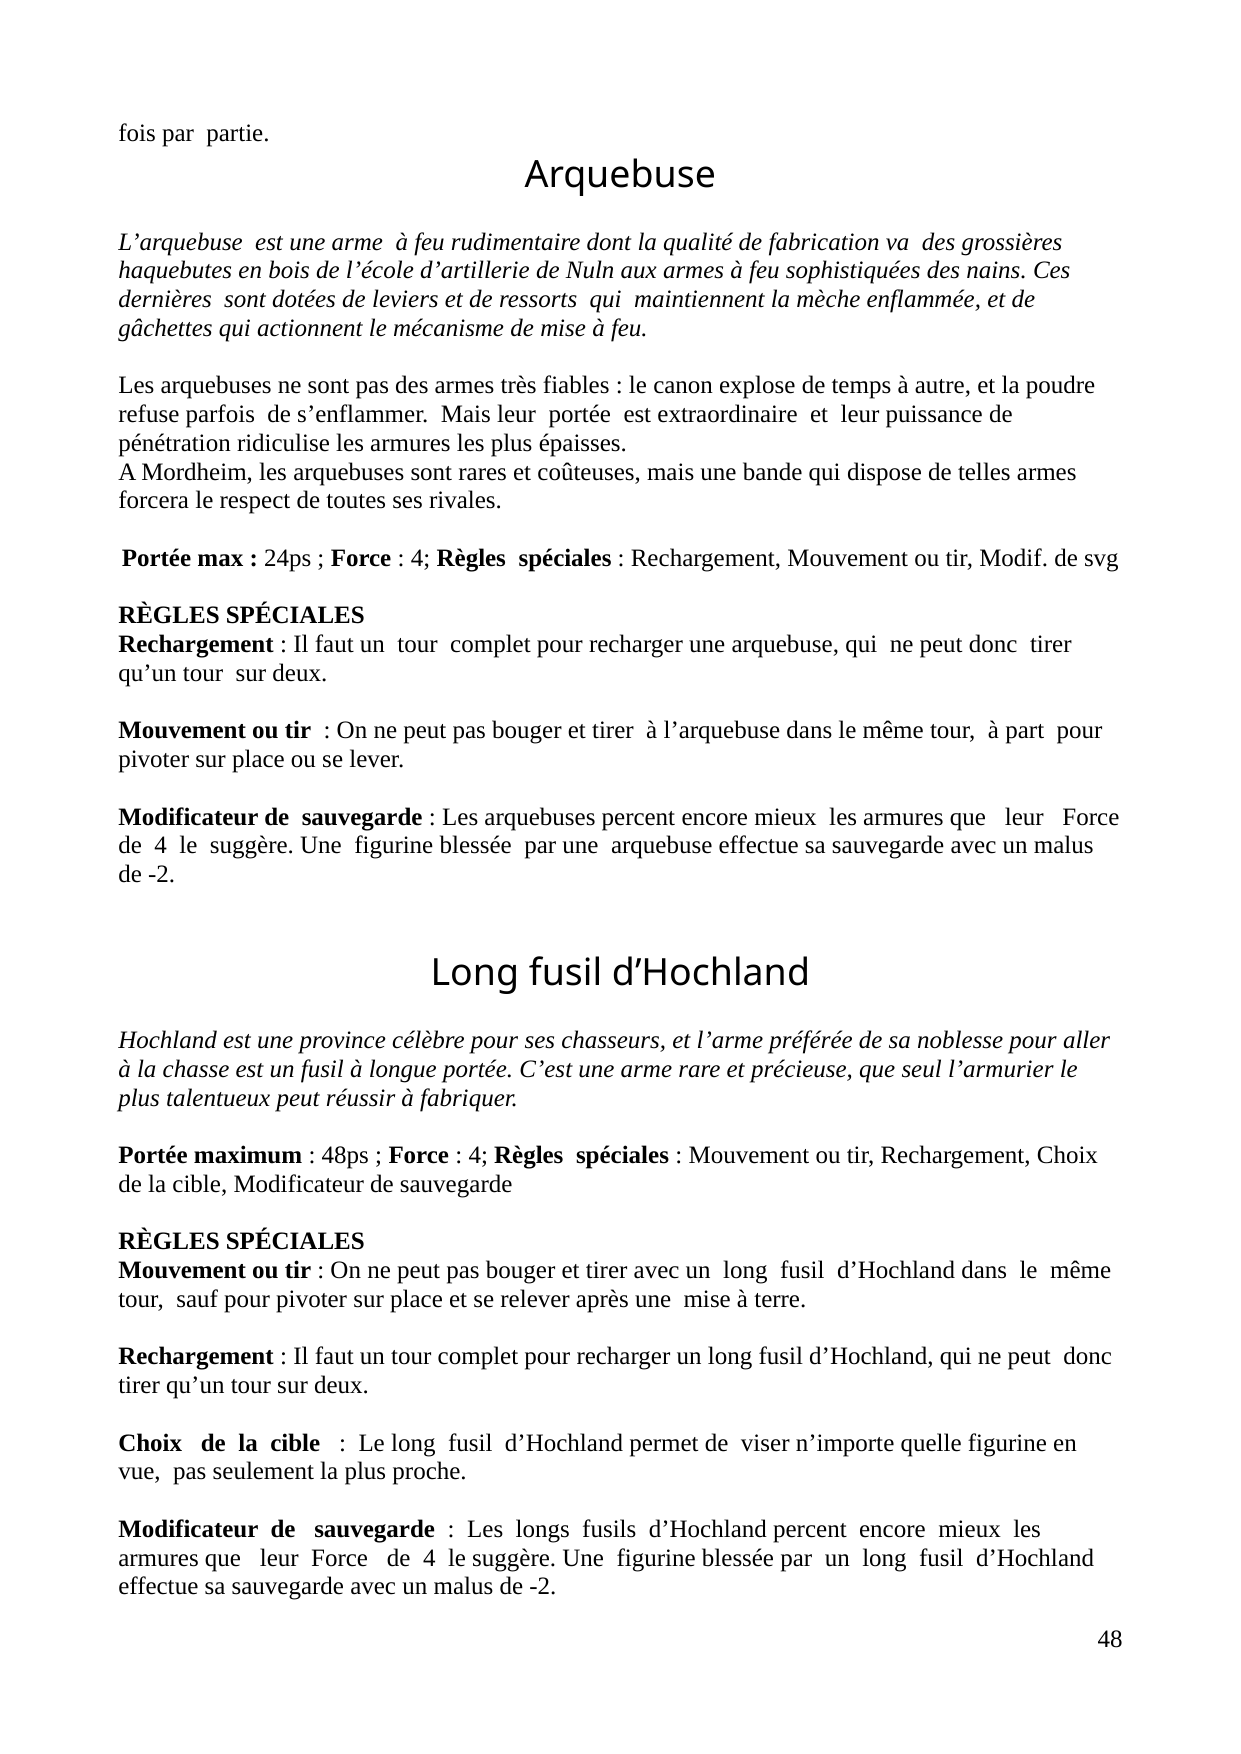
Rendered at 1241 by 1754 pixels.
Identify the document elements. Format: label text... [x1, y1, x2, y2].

text Choix de la cible : Le long fusil d’Hochland permet de viser n’importe quelle figurine en vue, pas seulement la plus proche. [118, 1428, 1122, 1485]
text RÈGLES SPÉCIALES [118, 600, 1122, 629]
text Long fusil d’Hochland [118, 945, 1122, 996]
text Rechargement : Il faut un tour complet pour recharger un long fusil d’Hochland, qui ne peut donc tirer qu’un tour sur deux. [118, 1341, 1122, 1399]
text fois par partie. [118, 118, 1122, 147]
text Les arquebuses ne sont pas des armes très fiables : le canon explose de temps à autre, et la poudre refuse parfois de s’enflammer. Mais leur portée est extraordinaire et leur puissance de pénétration ridiculise les armures les plus épaisses. [118, 370, 1122, 457]
text Mouvement ou tir : On ne peut pas bouger et tirer à l’arquebuse dans le même tour, à part pour pivoter sur place ou se lever. [118, 715, 1122, 773]
text Arquebuse [118, 147, 1122, 198]
text Modificateur de sauvegarde : Les arquebuses percent encore mieux les armures que leur Force de 4 le suggère. Une figurine blessée par une arquebuse effectue sa sauvegarde avec un malus de -2. [118, 802, 1122, 888]
text RÈGLES SPÉCIALES [118, 1226, 1122, 1255]
text Portée maximum : 48ps ; Force : 4; Règles spéciales : Mouvement ou tir, Rechargement, Choix de la cible, Modificateur de sauvegarde [118, 1140, 1122, 1198]
text Portée max : 24ps ; Force : 4; Règles spéciales : Rechargement, Mouvement ou tir, Modif. de svg [118, 543, 1122, 572]
text Mouvement ou tir : On ne peut pas bouger et tirer avec un long fusil d’Hochland dans le même tour, sauf pour pivoter sur place et se relever après une mise à terre. [118, 1255, 1122, 1313]
text Hochland est une province célèbre pour ses chasseurs, et l’arme préférée de sa noblesse pour aller à la chasse est un fusil à longue portée. C’est une arme rare et précieuse, que seul l’armurier le plus talentueux peut réussir à fabriquer. [118, 1025, 1122, 1111]
text L’arquebuse est une arme à feu rudimentaire dont la qualité de fabrication va des grossières haquebutes en bois de l’école d’artillerie de Nuln aux armes à feu sophistiquées des nains. Ces dernières sont dotées de leviers et de ressorts qui maintiennent la mèche enflammée, et de gâchettes qui actionnent le mécanisme de mise à feu. [118, 227, 1122, 342]
text Rechargement : Il faut un tour complet pour recharger une arquebuse, qui ne peut donc tirer qu’un tour sur deux. [118, 629, 1122, 687]
text A Mordheim, les arquebuses sont rares et coûteuses, mais une bande qui dispose de telles armes forcera le respect de toutes ses rivales. [118, 457, 1122, 514]
text Modificateur de sauvegarde : Les longs fusils d’Hochland percent encore mieux les armures que leur Force de 4 le suggère. Une figurine blessée par un long fusil d’Hochland effectue sa sauvegarde avec un malus de -2. [118, 1514, 1122, 1600]
